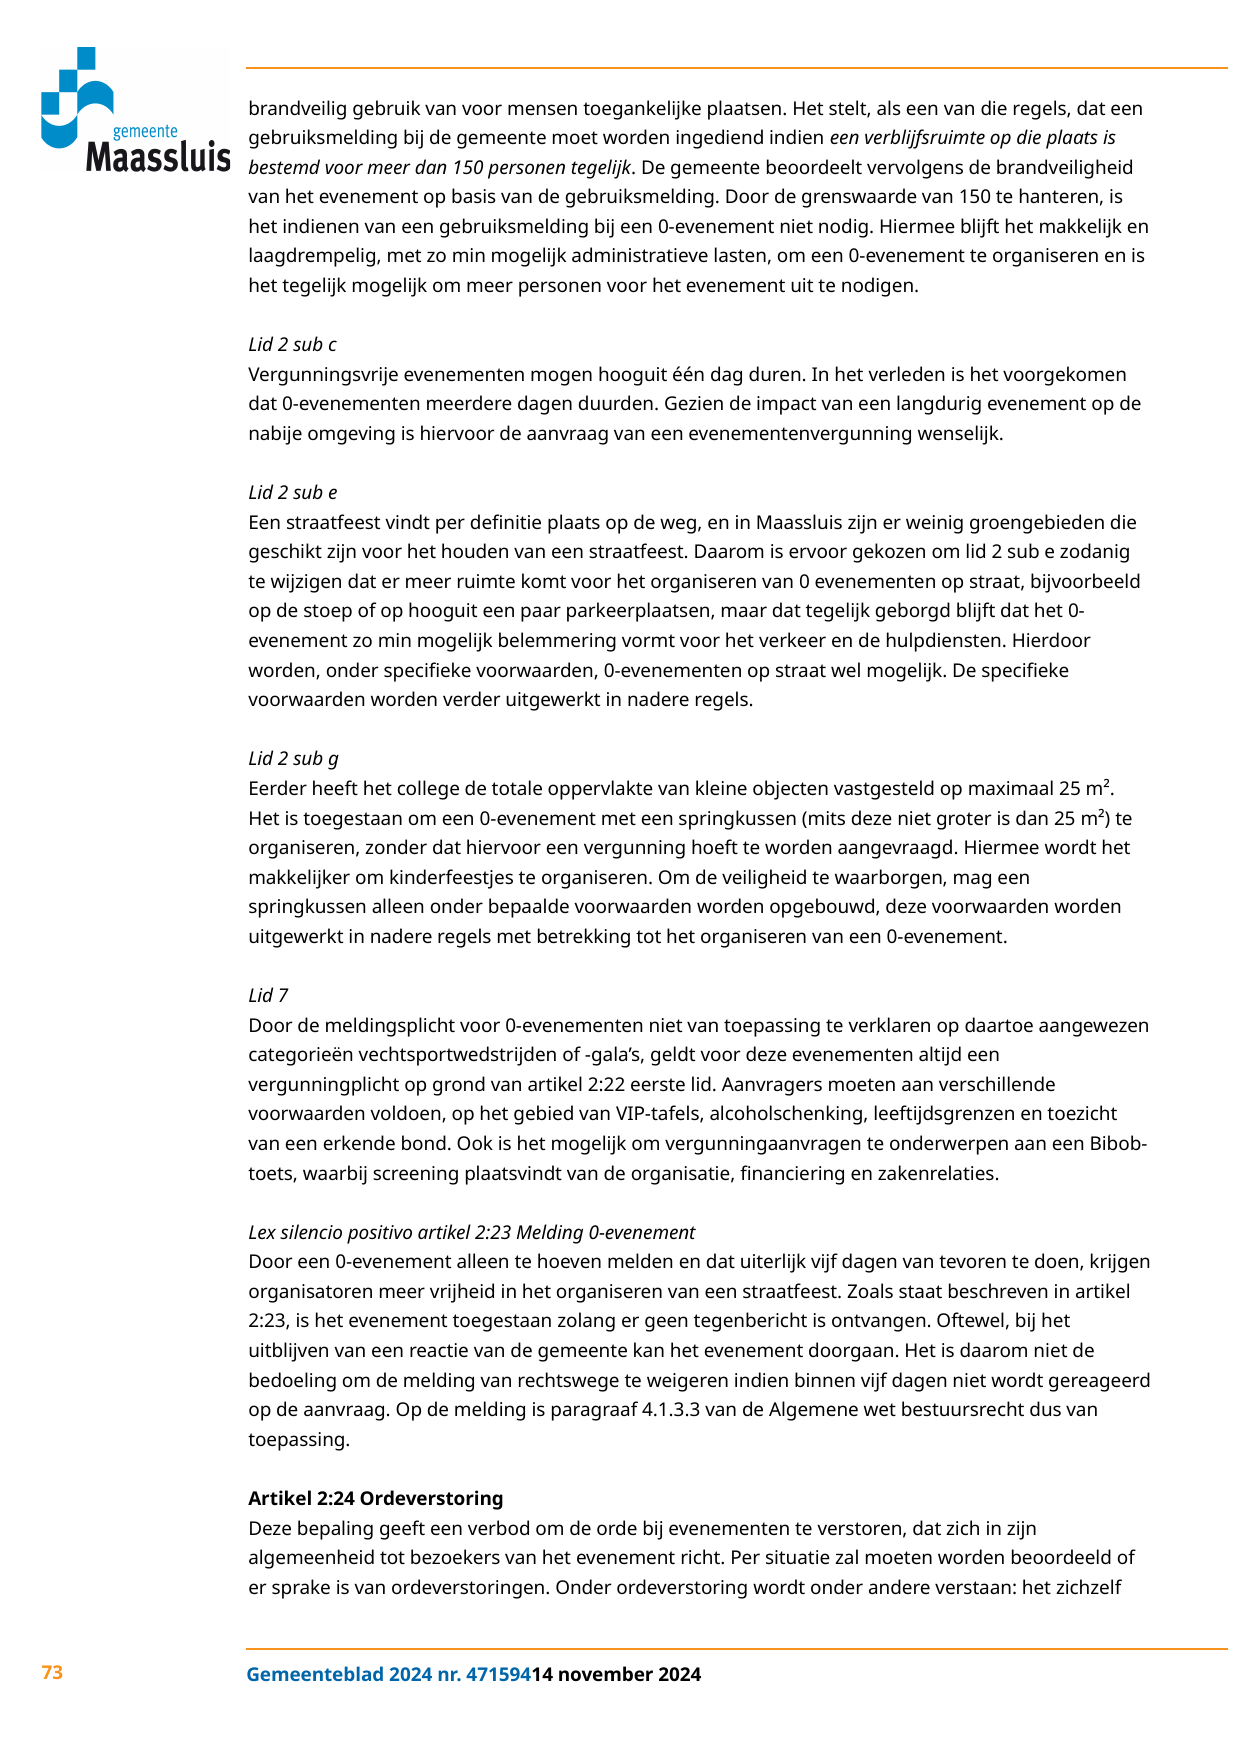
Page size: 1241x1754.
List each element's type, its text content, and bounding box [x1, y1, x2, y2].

text brandveilig gebruik van voor mensen toegankelijke plaatsen. Het stelt, als een van die regels, dat een gebruiksmelding bij de gemeente moet worden ingediend indien een verblijfsruimte op die plaats is bestemd voor meer dan 150 personen tegelijk. De gemeente beoordeelt vervolgens de brandveiligheid van het evenement op basis van de gebruiksmelding. Door de grenswaarde van 150 te hanteren, is het indienen van een gebruiksmelding bij een 0-evenement niet nodig. Hiermee blijft het makkelijk en laagdrempelig, met zo min mogelijk administratieve lasten, om een 0-evenement te organiseren en is het tegelijk mogelijk om meer personen voor het evenement uit te nodigen. [248, 95, 1152, 298]
text Een straatfeest vindt per definitie plaats op de weg, en in Maassluis zijn er weinig groengebieden die geschikt zijn voor het houden van een straatfeest. Daarom is ervoor gekozen om lid 2 sub e zodanig te wijzigen dat er meer ruimte komt voor het organiseren van 0 evenementen op straat, bijvoorbeeld op de stoep of op hooguit een paar parkeerplaatsen, maar dat tegelijk geborgd blijft dat het 0-evenement zo min mogelijk belemmering vormt voor het verkeer en de hulpdiensten. Hierdoor worden, onder specifieke voorwaarden, 0-evenementen op straat wel mogelijk. De specifieke voorwaarden worden verder uitgewerkt in nadere regels. [248, 509, 1152, 712]
text Lid 2 sub g [248, 746, 1152, 771]
text Deze bepaling geeft een verbod om de orde bij evenementen te verstoren, dat zich in zijn algemeenheid tot bezoekers van het evenement richt. Per situatie zal moeten worden beoordeeld of er sprake is van ordeverstoringen. Onder ordeverstoring wordt onder andere verstaan: het zichzelf [248, 1515, 1152, 1600]
text Lex silencio positivo artikel 2:23 Melding 0-evenement [248, 1219, 1152, 1245]
text Artikel 2:24 Ordeverstoring [248, 1485, 1152, 1511]
text Lid 2 sub e [248, 479, 1152, 505]
picture [41, 47, 77, 92]
text Lid 2 sub c [248, 331, 1152, 357]
text Vergunningsvrije evenementen mogen hooguit één dag duren. In het verleden is het voorgekomen dat 0-evenementen meerdere dagen duurden. Gezien de impact van een langdurig evenement op de nabije omgeving is hiervoor de aanvraag van een evenementenvergunning wenselijk. [248, 361, 1152, 446]
text Door de meldingsplicht voor 0-evenementen niet van toepassing te verklaren op daartoe aangewezen categorieën vechtsportwedstrijden of -gala’s, geldt voor deze evenementen altijd een vergunningplicht op grond van artikel 2:22 eerste lid. Aanvragers moeten aan verschillende voorwaarden voldoen, op het gebied van VIP-tafels, alcoholschenking, leeftijdsgrenzen en toezicht van een erkende bond. Ook is het mogelijk om vergunningaanvragen te onderwerpen aan een Bibob-toets, waarbij screening plaatsvindt van de organisatie, financiering en zakenrelaties. [248, 1012, 1152, 1186]
text Door een 0-evenement alleen te hoeven melden en dat uiterlijk vijf dagen van tevoren te doen, krijgen organisatoren meer vrijheid in het organiseren van een straatfeest. Zoals staat beschreven in artikel 2:23, is het evenement toegestaan zolang er geen tegenbericht is ontvangen. Oftewel, bij het uitblijven van een reactie van de gemeente kan het evenement doorgaan. Het is daarom niet de bedoeling om de melding van rechtswege te weigeren indien binnen vijf dagen niet wordt gereageerd op de aanvraag. Op de melding is paragraaf 4.1.3.3 van de Algemene wet bestuursrecht dus van toepassing. [248, 1248, 1152, 1452]
text Het is toegestaan om een 0-evenement met een springkussen (mits deze niet groter is dan 25 m²) te organiseren, zonder dat hiervoor een vergunning hoeft te worden aangevraagd. Hiermee wordt het makkelijker om kinderfeestjes te organiseren. Om de veiligheid te waarborgen, mag een springkussen alleen onder bepaalde voorwaarden worden opgebouwd, deze voorwaarden worden uitgewerkt in nadere regels met betrekking tot het organiseren van een 0-evenement. [248, 805, 1152, 949]
picture [41, 47, 231, 172]
text Eerder heeft het college de totale oppervlakte van kleine objecten vastgesteld op maximaal 25 m². [248, 775, 1152, 801]
text Lid 7 [248, 982, 1152, 1008]
